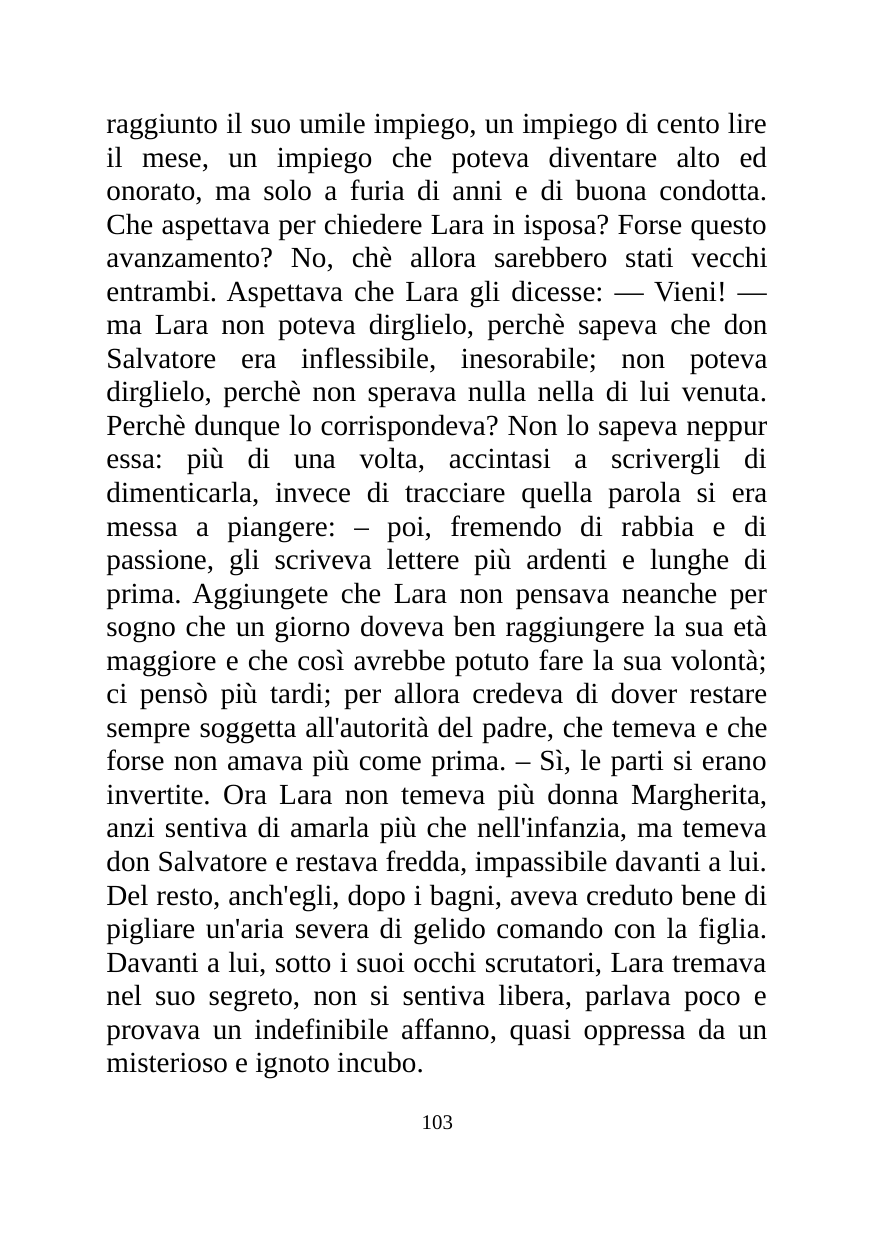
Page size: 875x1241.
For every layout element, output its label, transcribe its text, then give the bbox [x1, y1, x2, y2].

text raggiunto il suo umile impiego, un impiego di cento lire il mese, un impiego che poteva diventare alto ed onorato, ma solo a furia di anni e di buona condotta. Che aspettava per chiedere Lara in isposa? Forse questo avanzamento? No, chè allora sarebbero stati vecchi entrambi. Aspettava che Lara gli dicesse: — Vieni! — ma Lara non poteva dirglielo, perchè sapeva che don Salvatore era inflessibile, inesorabile; non poteva dirglielo, perchè non sperava nulla nella di lui venuta. Perchè dunque lo corrispondeva? Non lo sapeva neppur essa: più di una volta, accintasi a scrivergli di dimenticarla, invece di tracciare quella parola si era messa a piangere: – poi, fremendo di rabbia e di passione, gli scriveva lettere più ardenti e lunghe di prima. Aggiungete che Lara non pensava neanche per sogno che un giorno doveva ben raggiungere la sua età maggiore e che così avrebbe potuto fare la sua volontà; ci pensò più tardi; per allora credeva di dover restare sempre soggetta all'autorità del padre, che temeva e che forse non amava più come prima. – Sì, le parti si erano invertite. Ora Lara non temeva più donna Margherita, anzi sentiva di amarla più che nell'infanzia, ma temeva don Salvatore e restava fredda, impassibile davanti a lui. Del resto, anch'egli, dopo i bagni, aveva creduto bene di pigliare un'aria severa di gelido comando con la figlia. Davanti a lui, sotto i suoi occhi scrutatori, Lara tremava nel suo segreto, non si sentiva libera, parlava poco e provava un indefinibile affanno, quasi oppressa da un misterioso e ignoto incubo. [106, 106, 768, 1079]
